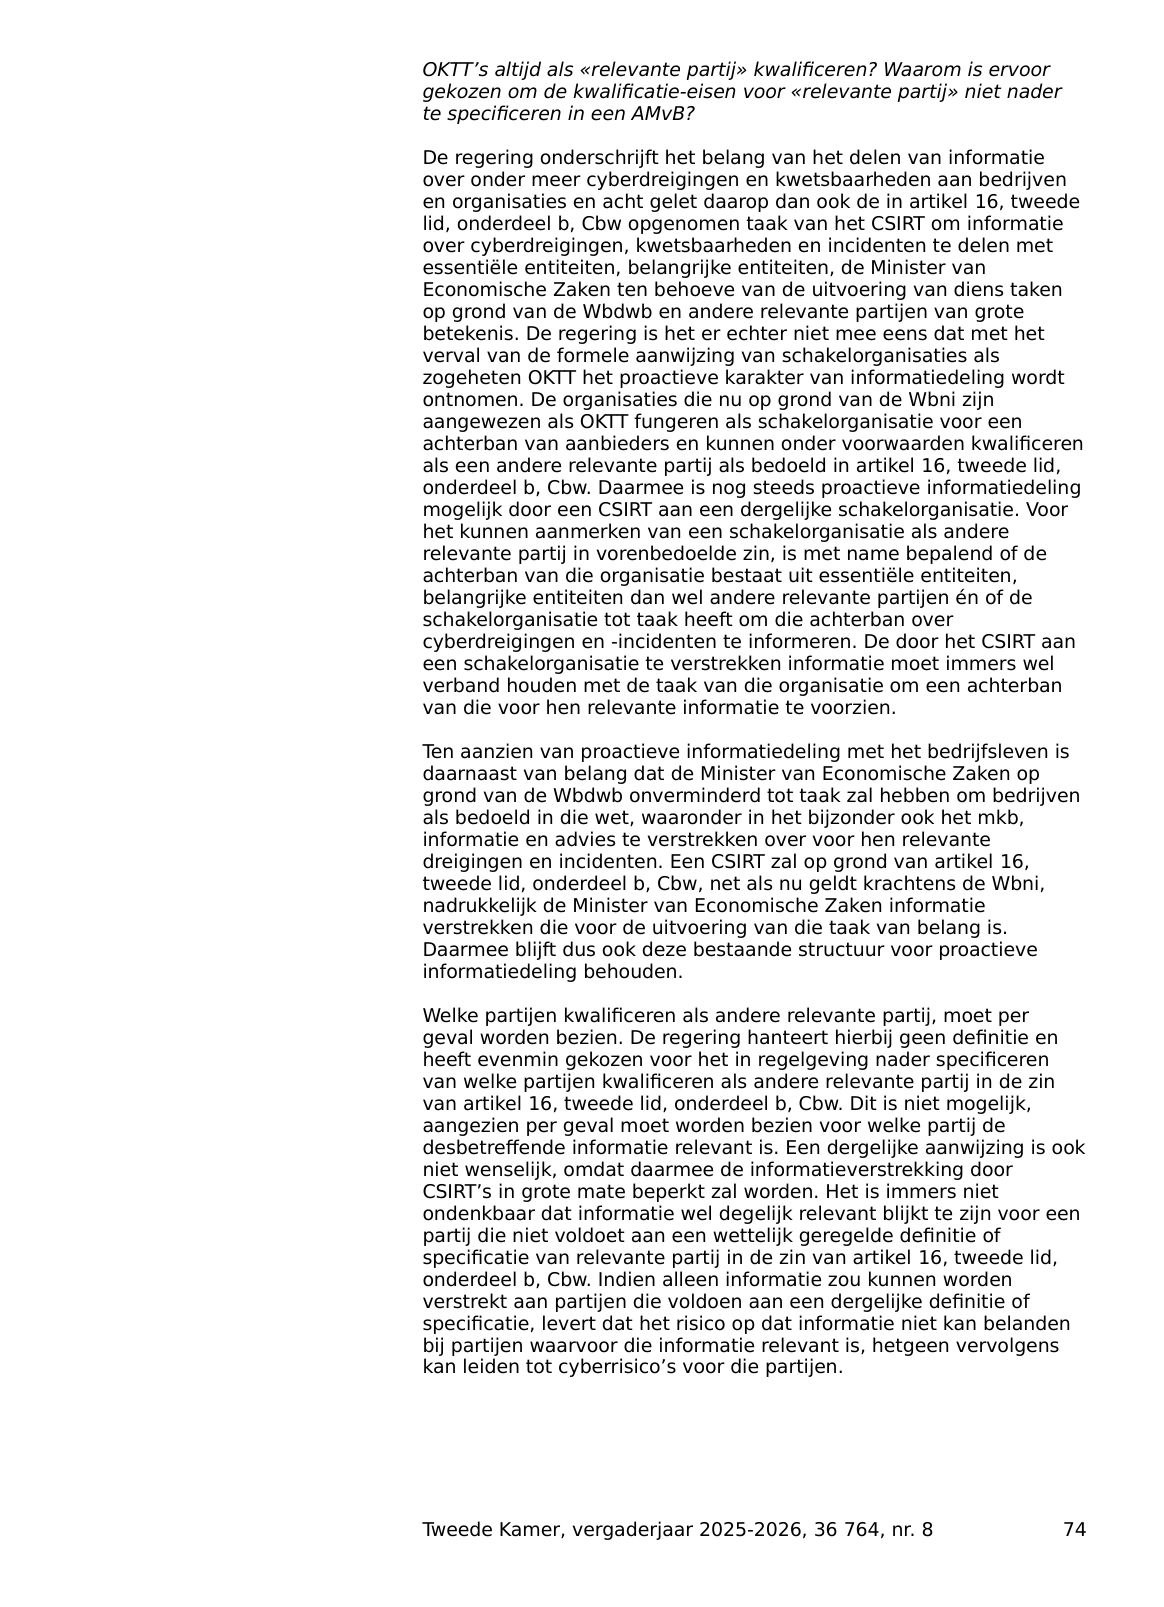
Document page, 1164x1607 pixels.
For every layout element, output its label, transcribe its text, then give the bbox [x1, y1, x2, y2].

text OKTT’s altijd als «relevante partij» kwalificeren? Waarom is ervoor gekozen om de kwalificatie-eisen voor «relevante partij» niet nader te specificeren in een AMvB? [422, 59, 1087, 125]
text Ten aanzien van proactieve informatiedeling met het bedrijfsleven is daarnaast van belang dat de Minister van Economische Zaken op grond van de Wbdwb onverminderd tot taak zal hebben om bedrijven als bedoeld in die wet, waaronder in het bijzonder ook het mkb, informatie en advies te verstrekken over voor hen relevante dreigingen en incidenten. Een CSIRT zal op grond van artikel 16, tweede lid, onderdeel b, Cbw, net als nu geldt krachtens de Wbni, nadrukkelijk de Minister van Economische Zaken informatie verstrekken die voor de uitvoering van die taak van belang is. Daarmee blijft dus ook deze bestaande structuur voor proactieve informatiedeling behouden. [422, 741, 1087, 983]
text Welke partijen kwalificeren als andere relevante partij, moet per geval worden bezien. De regering hanteert hierbij geen definitie en heeft evenmin gekozen voor het in regelgeving nader specificeren van welke partijen kwalificeren als andere relevante partij in de zin van artikel 16, tweede lid, onderdeel b, Cbw. Dit is niet mogelijk, aangezien per geval moet worden bezien voor welke partij de desbetreffende informatie relevant is. Een dergelijke aanwijzing is ook niet wenselijk, omdat daarmee de informatieverstrekking door CSIRT’s in grote mate beperkt zal worden. Het is immers niet ondenkbaar dat informatie wel degelijk relevant blijkt te zijn voor een partij die niet voldoet aan een wettelijk geregelde definitie of specificatie van relevante partij in de zin van artikel 16, tweede lid, onderdeel b, Cbw. Indien alleen informatie zou kunnen worden verstrekt aan partijen die voldoen aan een dergelijke definitie of specificatie, levert dat het risico op dat informatie niet kan belanden bij partijen waarvoor die informatie relevant is, hetgeen vervolgens kan leiden tot cyberrisico’s voor die partijen. [422, 1005, 1087, 1378]
text De regering onderschrijft het belang van het delen van informatie over onder meer cyberdreigingen en kwetsbaarheden aan bedrijven en organisaties en acht gelet daarop dan ook de in artikel 16, tweede lid, onderdeel b, Cbw opgenomen taak van het CSIRT om informatie over cyberdreigingen, kwetsbaarheden en incidenten te delen met essentiële entiteiten, belangrijke entiteiten, de Minister van Economische Zaken ten behoeve van de uitvoering van diens taken op grond van de Wbdwb en andere relevante partijen van grote betekenis. De regering is het er echter niet mee eens dat met het verval van de formele aanwijzing van schakelorganisaties als zogeheten OKTT het proactieve karakter van informatiedeling wordt ontnomen. De organisaties die nu op grond van de Wbni zijn aangewezen als OKTT fungeren als schakelorganisatie voor een achterban van aanbieders en kunnen onder voorwaarden kwalificeren als een andere relevante partij als bedoeld in artikel 16, tweede lid, onderdeel b, Cbw. Daarmee is nog steeds proactieve informatiedeling mogelijk door een CSIRT aan een dergelijke schakelorganisatie. Voor het kunnen aanmerken van een schakelorganisatie als andere relevante partij in vorenbedoelde zin, is met name bepalend of de achterban van die organisatie bestaat uit essentiële entiteiten, belangrijke entiteiten dan wel andere relevante partijen én of de schakelorganisatie tot taak heeft om die achterban over cyberdreigingen en -incidenten te informeren. De door het CSIRT aan een schakelorganisatie te verstrekken informatie moet immers wel verband houden met de taak van die organisatie om een achterban van die voor hen relevante informatie te voorzien. [422, 147, 1087, 719]
